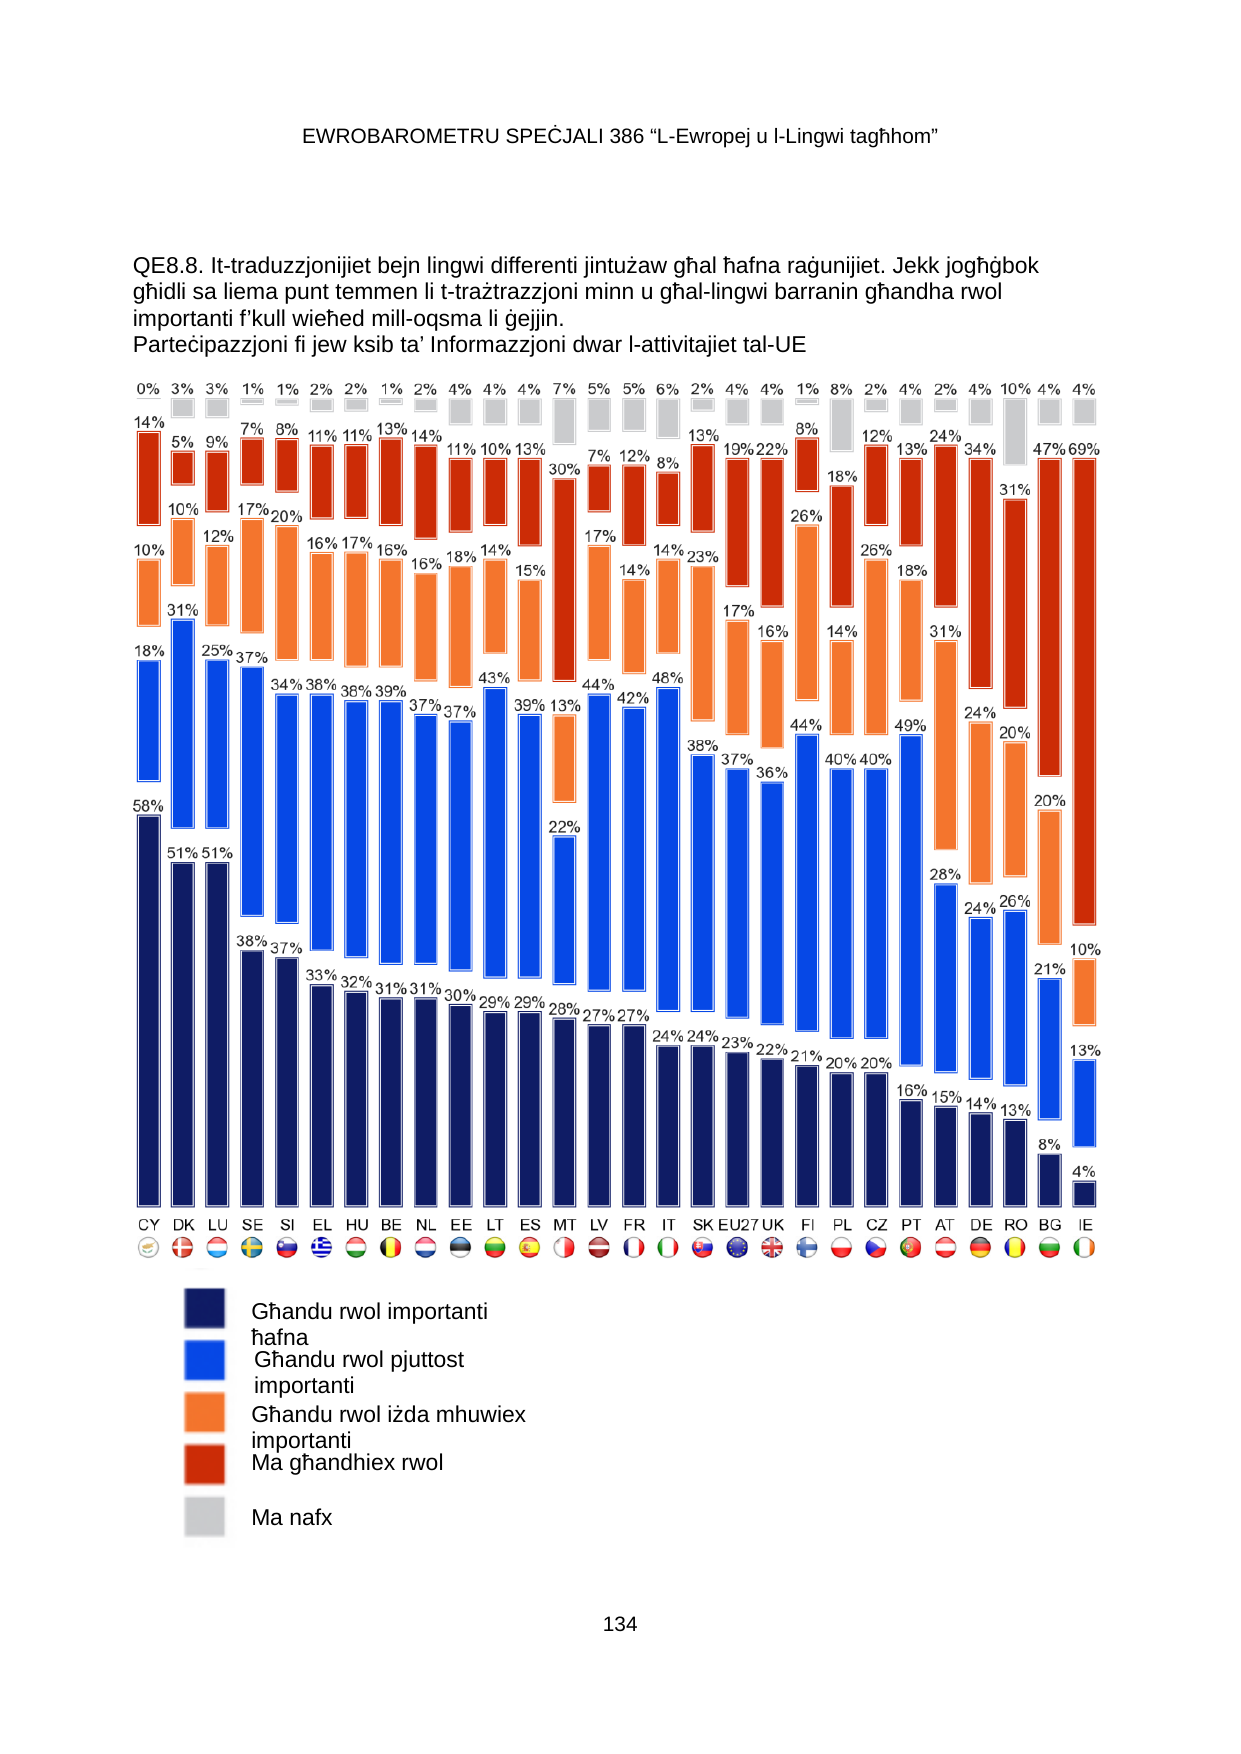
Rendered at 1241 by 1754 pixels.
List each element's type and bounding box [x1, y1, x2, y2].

picture [118, 370, 1109, 1263]
picture [147, 1268, 237, 1552]
